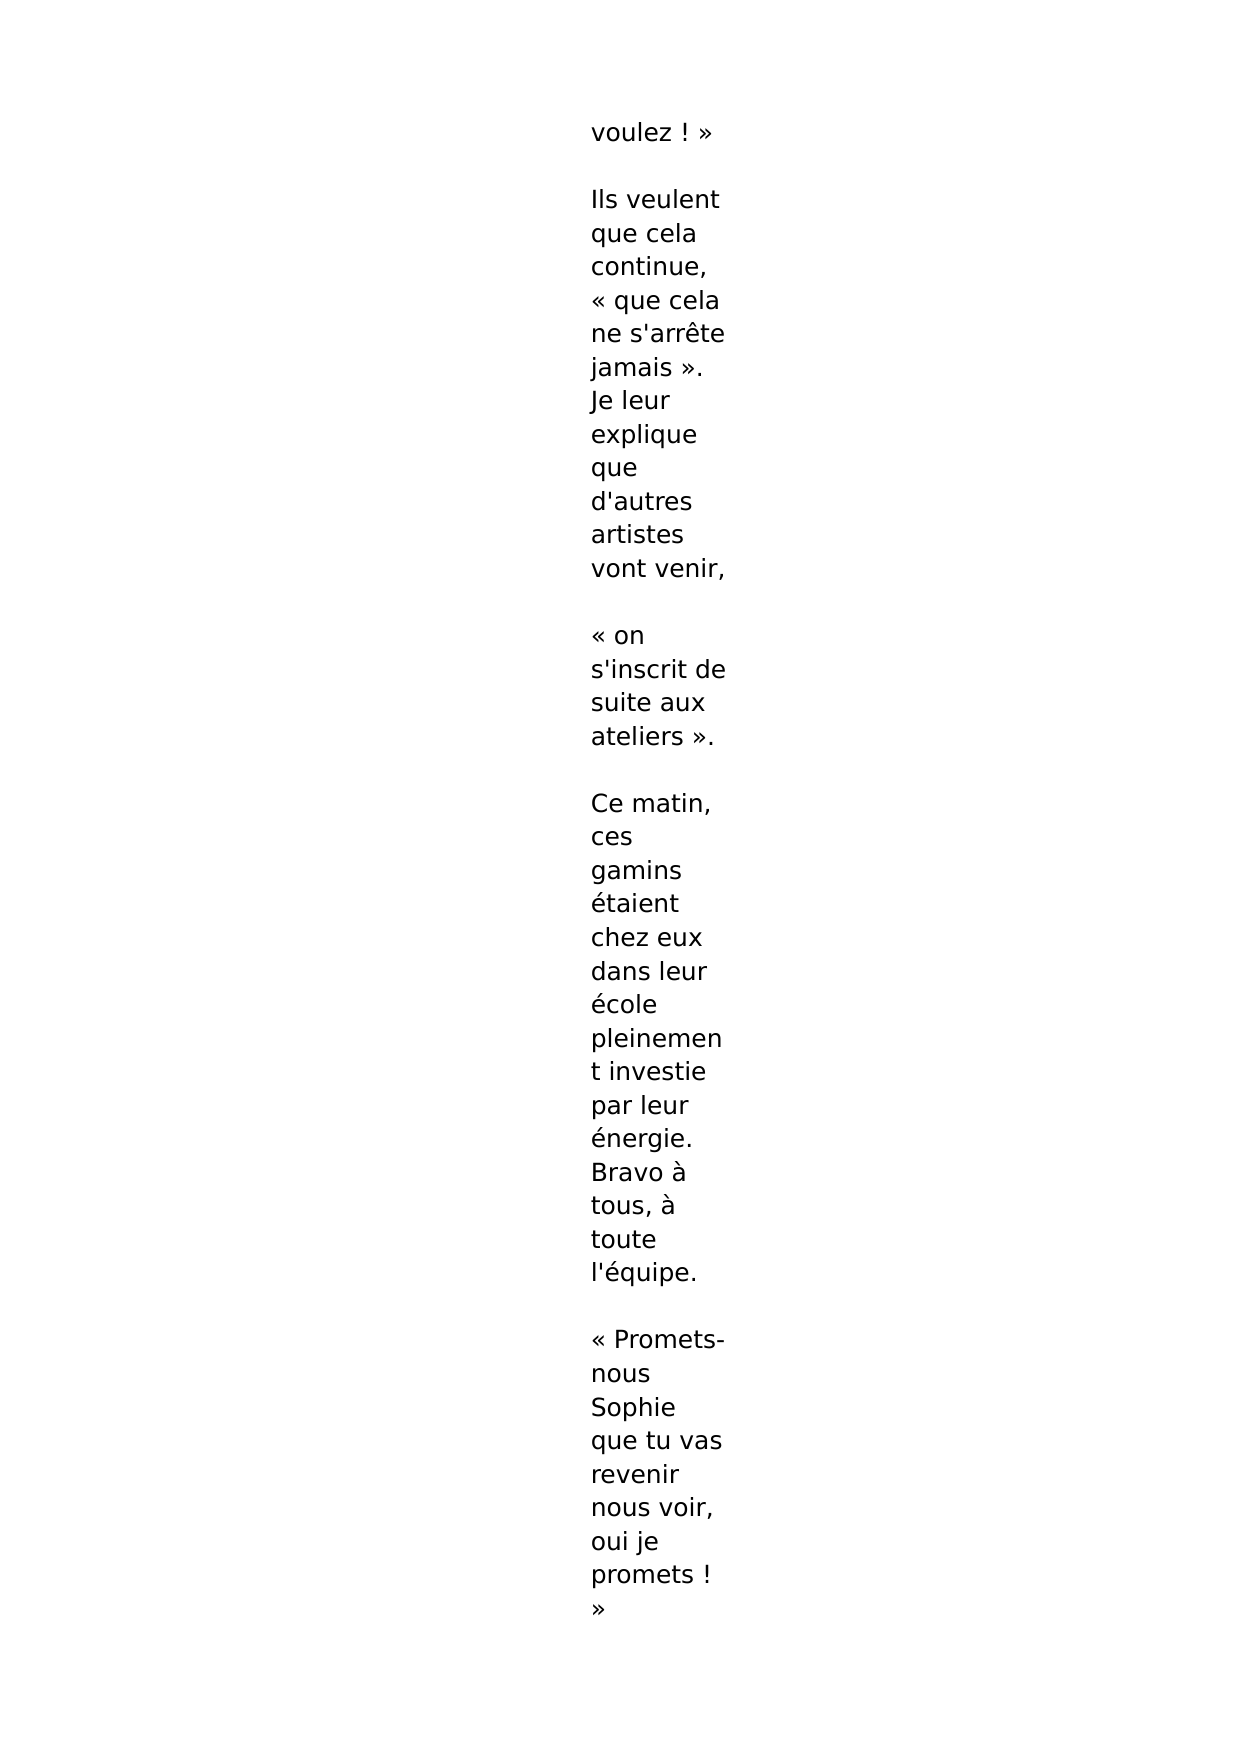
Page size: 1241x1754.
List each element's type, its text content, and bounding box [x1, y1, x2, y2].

text voulez ! » Ils veulent que cela continue, « que cela ne s'arrête jamais ». Je leur explique que d'autres artistes vont venir, « on s'inscrit de suite aux ateliers ». Ce matin, ces gamins étaient chez eux dans leur école pleinement investie par leur énergie. Bravo à tous, à toute l'équipe. « Promets-nous Sophie que tu vas revenir nous voir, oui je promets ! » [591, 118, 726, 1623]
